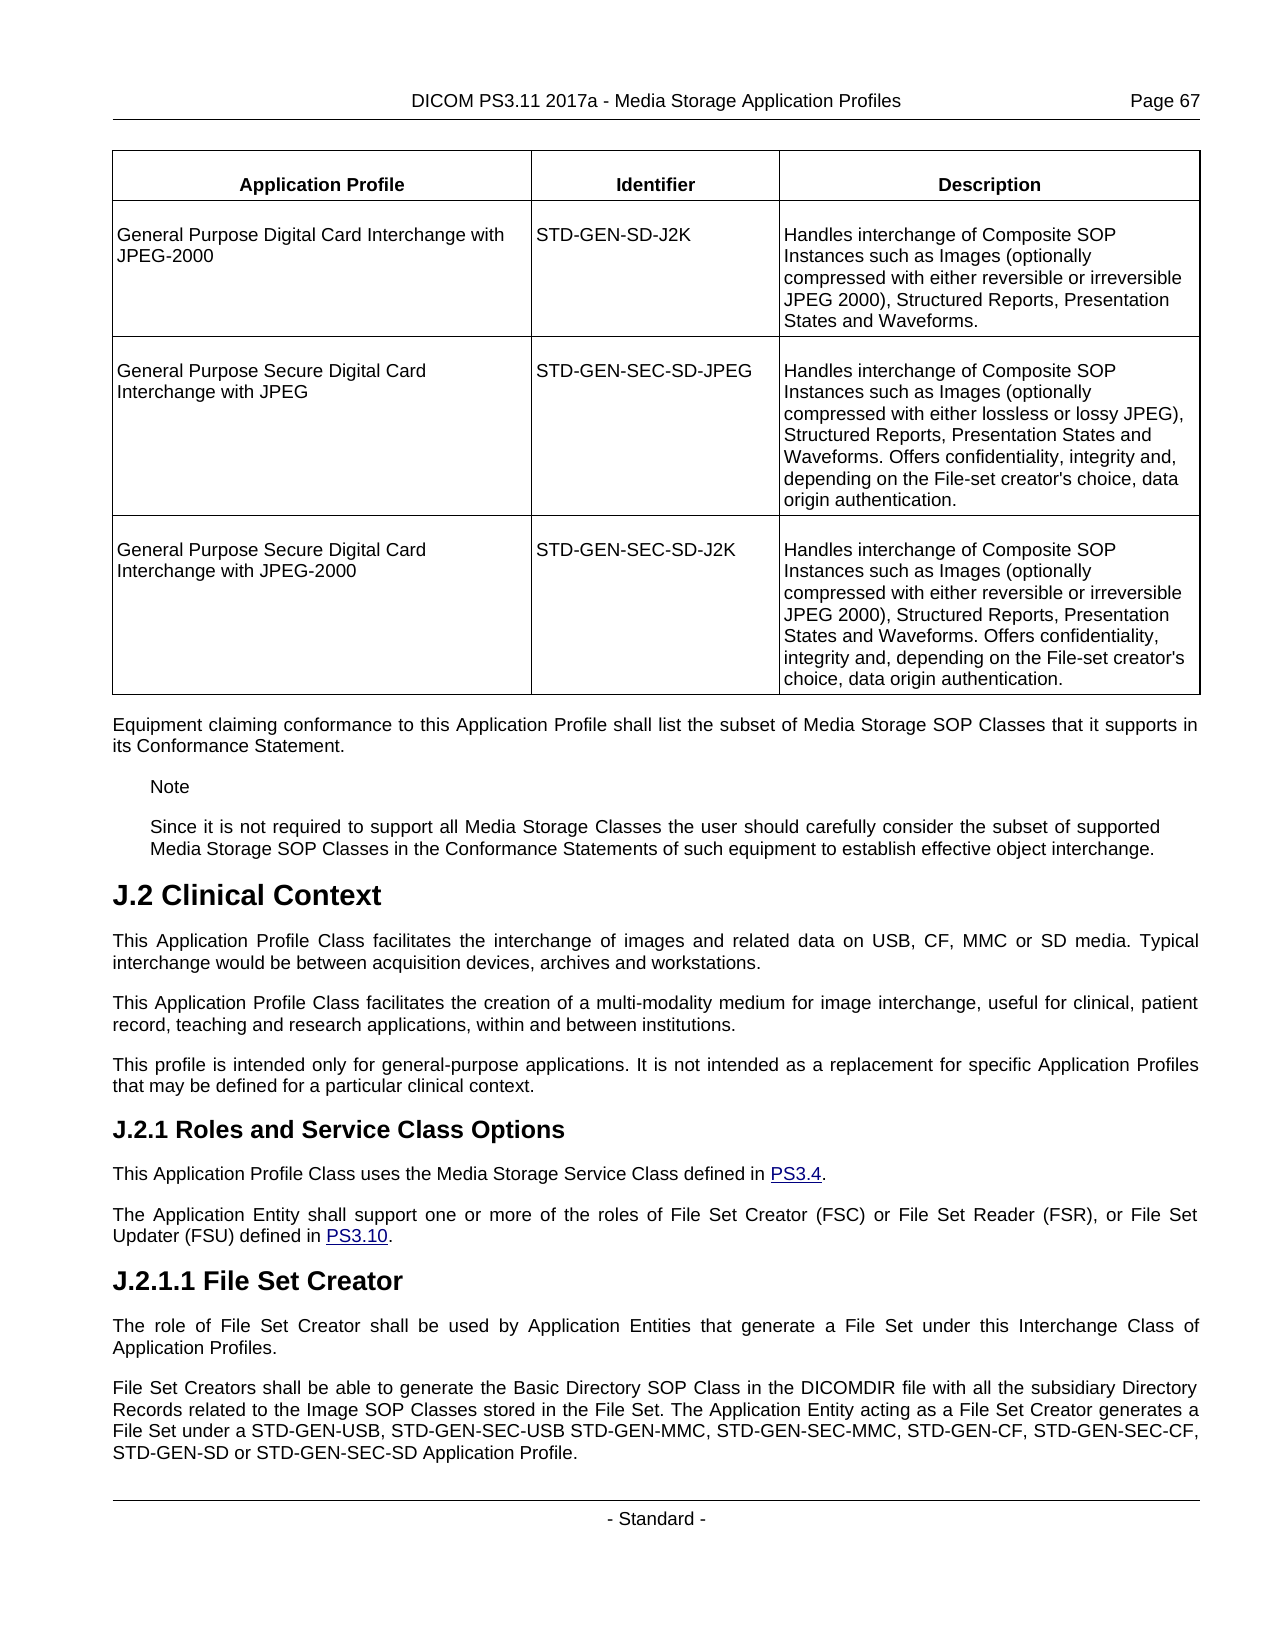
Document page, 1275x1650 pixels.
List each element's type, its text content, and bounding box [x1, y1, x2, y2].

text The role of File Set Creator shall be used by Application Entities that generate a File Set under this Interchange Class of Application Profiles. [112, 1315, 1200, 1358]
text File Set Creators shall be able to generate the Basic Directory SOP Class in the DICOMDIR file with all the subsidiary Directory Records related to the Image SOP Classes stored in the File Set. The Application Entity acting as a File Set Creator generates a File Set under a STD-GEN-USB, STD-GEN-SEC-USB STD-GEN-MMC, STD-GEN-SEC-MMC, STD-GEN-CF, STD-GEN-SEC-CF, STD-GEN-SD or STD-GEN-SEC-SD Application Profile. [112, 1377, 1200, 1463]
table_header Application Profile [113, 151, 531, 200]
text This Application Profile Class uses the Media Storage Service Class defined in PS3.4. [112, 1163, 1200, 1184]
text This profile is intended only for general-purpose applications. It is not intended as a replacement for specific Application Profiles that may be defined for a particular clinical context. [112, 1054, 1200, 1097]
table_header Description [780, 151, 1199, 200]
table_cell Handles interchange of Composite SOP Instances such as Images (optionally compressed with either reversible or irreversible JPEG 2000), Structured Reports, Presentation States and Waveforms. [780, 201, 1199, 336]
text J.2.1 Roles and Service Class Options [112, 1116, 1200, 1144]
table_cell General Purpose Secure Digital Card Interchange with JPEG-2000 [113, 516, 531, 694]
text Equipment claiming conformance to this Application Profile shall list the subset of Media Storage SOP Classes that it supports in its Conformance Statement. [112, 713, 1200, 757]
table_cell STD-GEN-SEC-SD-J2K [532, 516, 779, 694]
table_cell General Purpose Secure Digital Card Interchange with JPEG [113, 337, 531, 515]
table_cell General Purpose Digital Card Interchange with JPEG-2000 [113, 201, 531, 336]
table_cell STD-GEN-SD-J2K [532, 201, 779, 336]
text This Application Profile Class facilitates the interchange of images and related data on USB, CF, MMC or SD media. Typical interchange would be between acquisition devices, archives and workstations. [112, 930, 1200, 973]
text Note [150, 775, 1162, 797]
text This Application Profile Class facilitates the creation of a multi-modality medium for image interchange, useful for clinical, patient record, teaching and research applications, within and between institutions. [112, 992, 1200, 1035]
text Since it is not required to support all Media Storage Classes the user should carefully consider the subset of supported Media Storage SOP Classes in the Conformance Statements of such equipment to establish effective object interchange. [150, 816, 1162, 859]
text J.2.1.1 File Set Creator [112, 1265, 1200, 1296]
table_cell Handles interchange of Composite SOP Instances such as Images (optionally compressed with either lossless or lossy JPEG), Structured Reports, Presentation States and Waveforms. Offers confidentiality, integrity and, depending on the File-set creator's choice, data origin authentication. [780, 337, 1199, 515]
text J.2 Clinical Context [112, 878, 1200, 911]
table_cell STD-GEN-SEC-SD-JPEG [532, 337, 779, 515]
table_cell Handles interchange of Composite SOP Instances such as Images (optionally compressed with either reversible or irreversible JPEG 2000), Structured Reports, Presentation States and Waveforms. Offers confidentiality, integrity and, depending on the File-set creator's choice, data origin authentication. [780, 516, 1199, 694]
text The Application Entity shall support one or more of the roles of File Set Creator (FSC) or File Set Reader (FSR), or File Set Updater (FSU) defined in PS3.10. [112, 1203, 1200, 1246]
table_header Identifier [532, 151, 779, 200]
